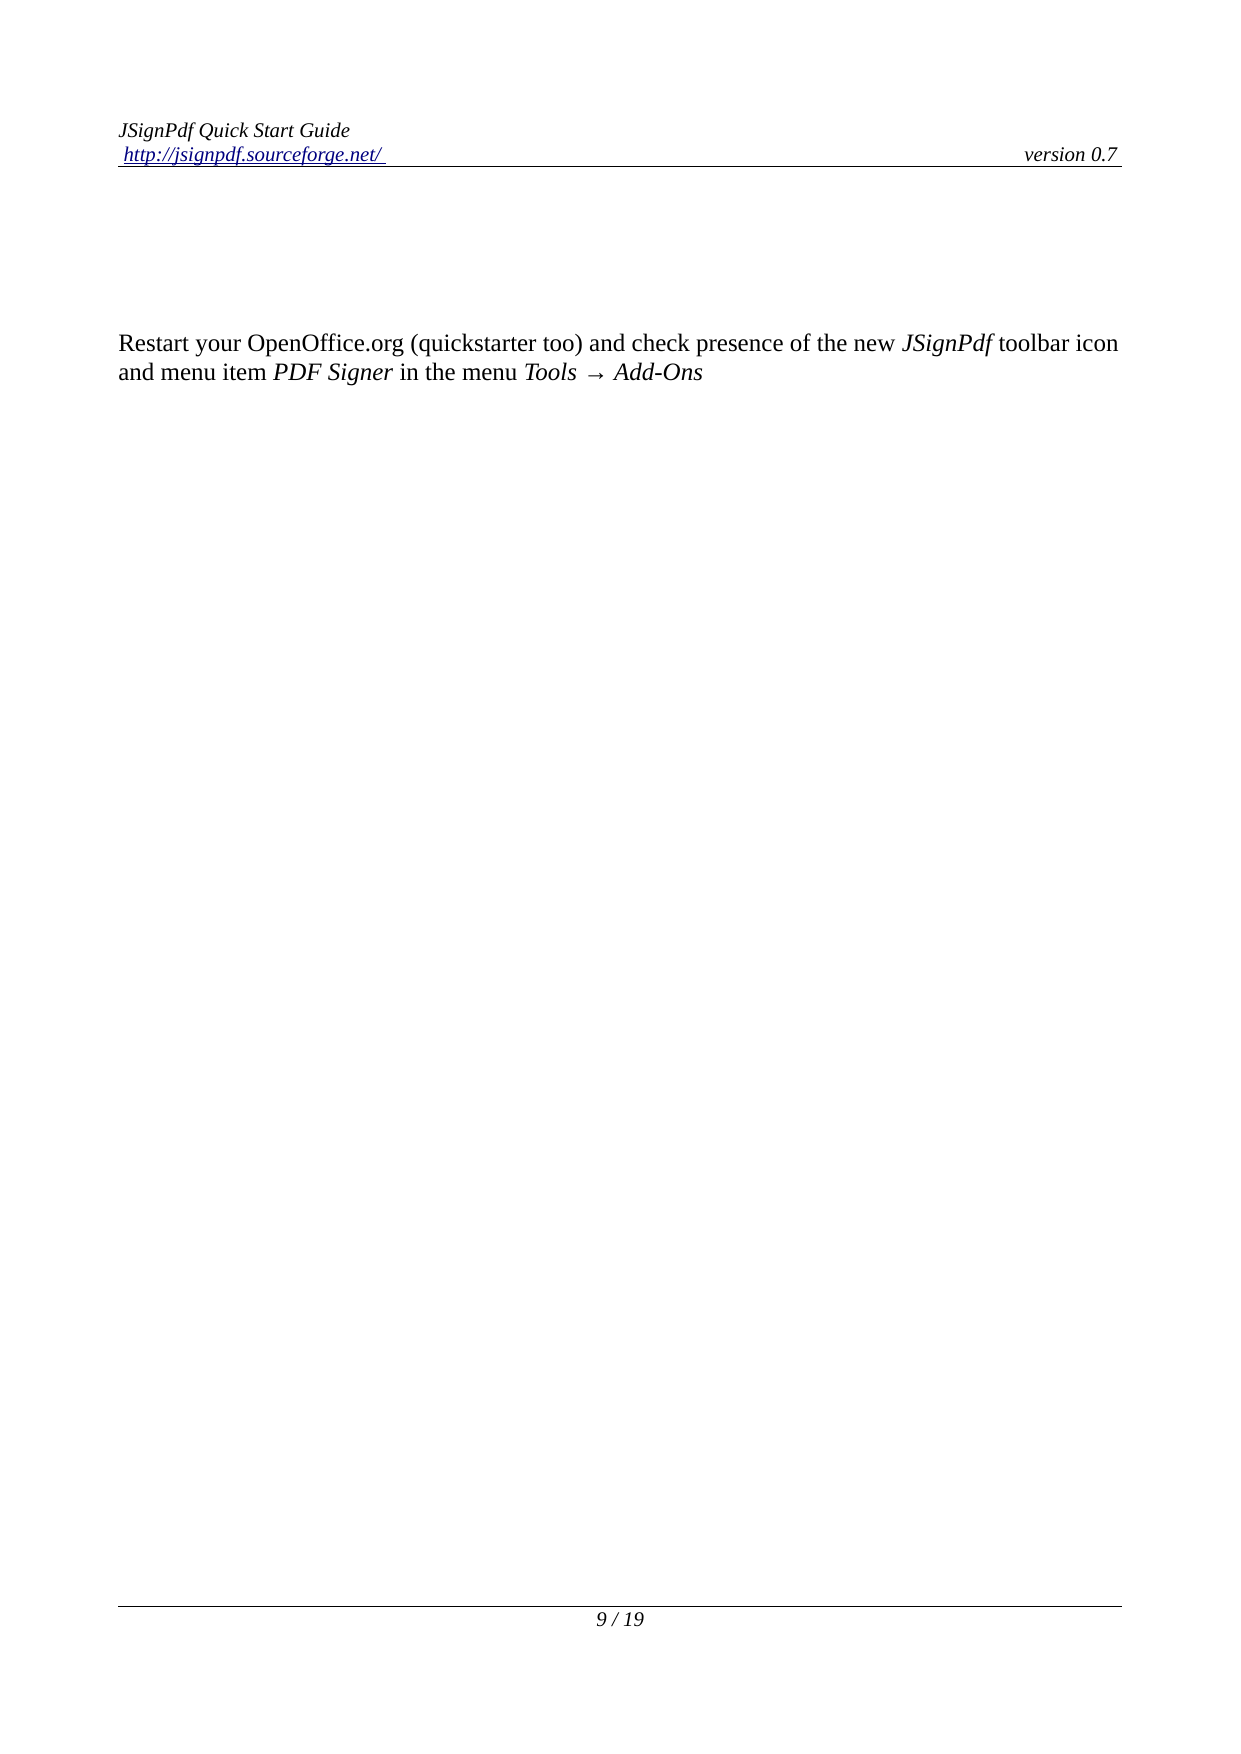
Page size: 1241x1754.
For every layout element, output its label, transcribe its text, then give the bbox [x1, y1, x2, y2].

text Restart your OpenOffice.org (quickstarter too) and check presence of the new JSignPdf toolbar icon and menu item PDF Signer in the menu Tools → Add-Ons [118, 197, 1122, 386]
